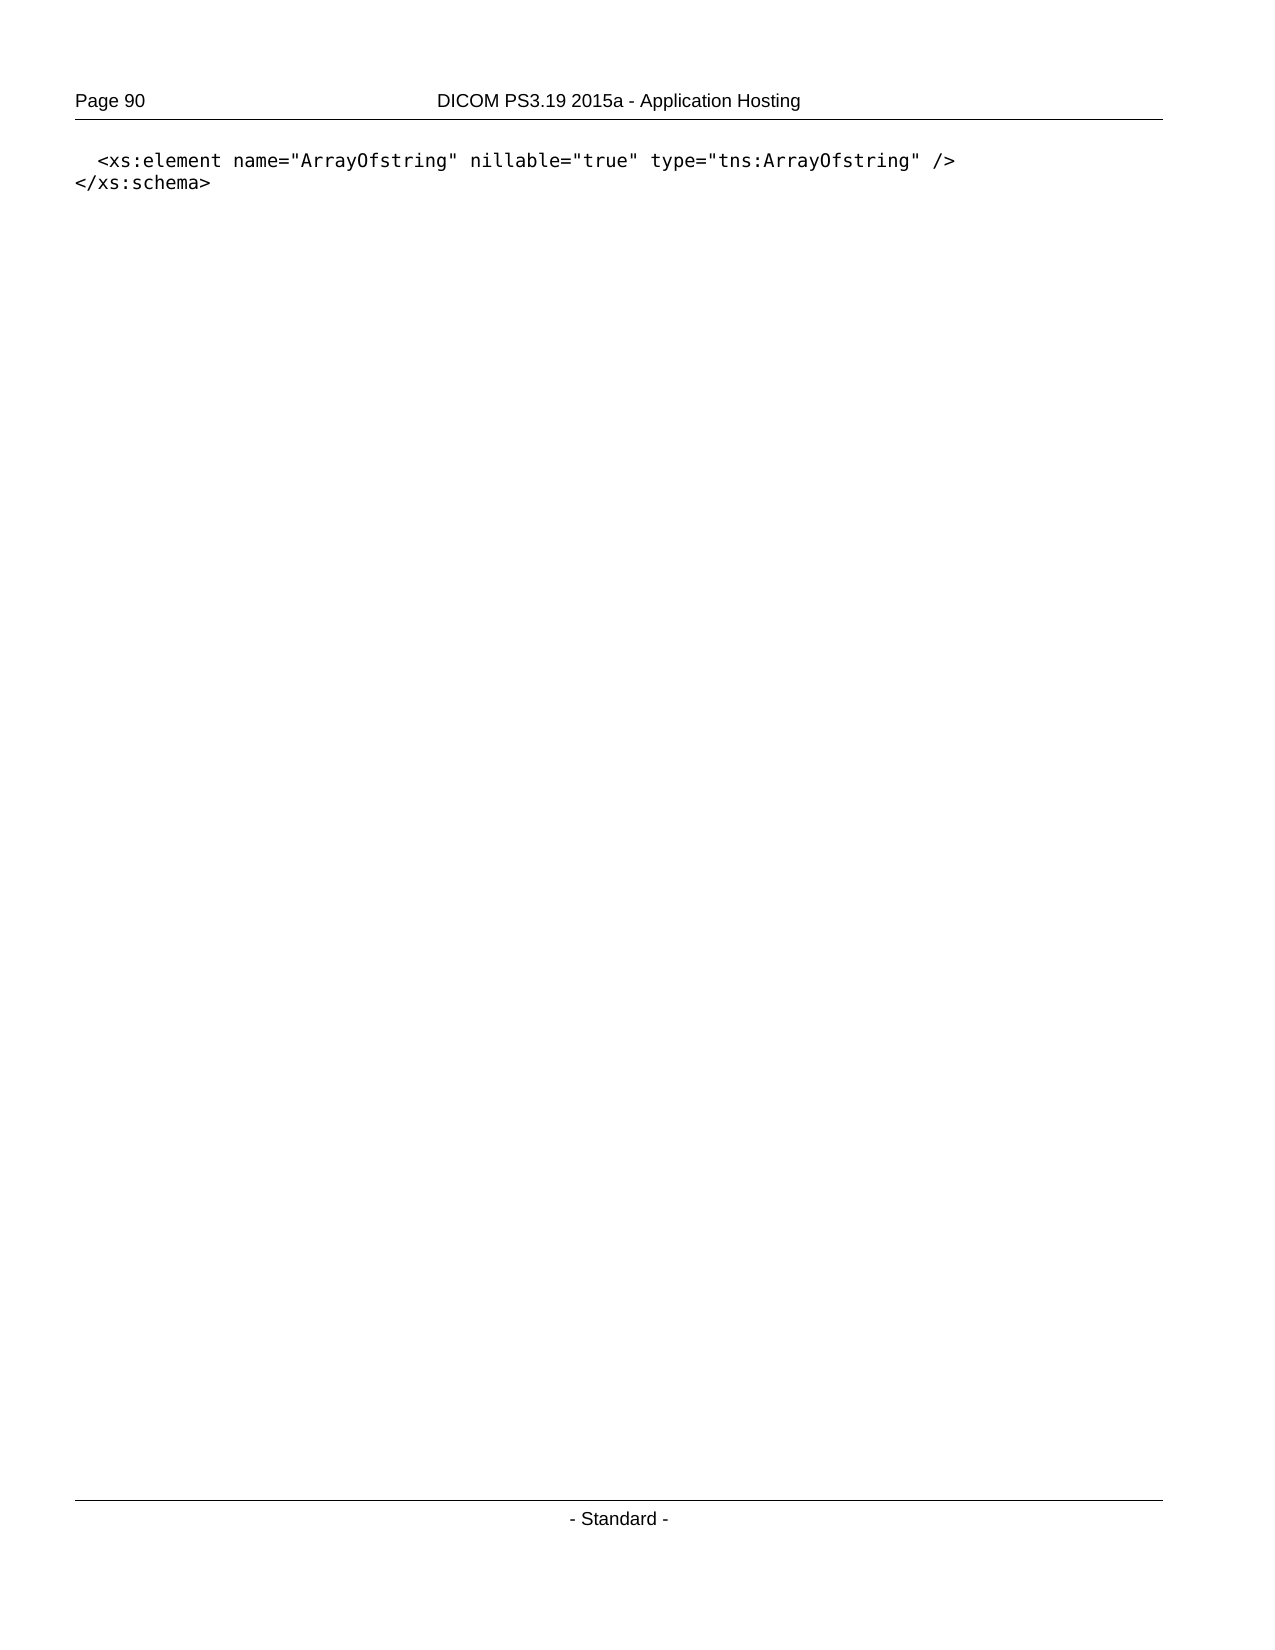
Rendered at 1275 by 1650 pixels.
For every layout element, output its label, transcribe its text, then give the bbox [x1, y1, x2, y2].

text <xs:element name="ArrayOfstring" nillable="true" type="tns:ArrayOfstring" /> </xs:schema> [75, 150, 1162, 222]
